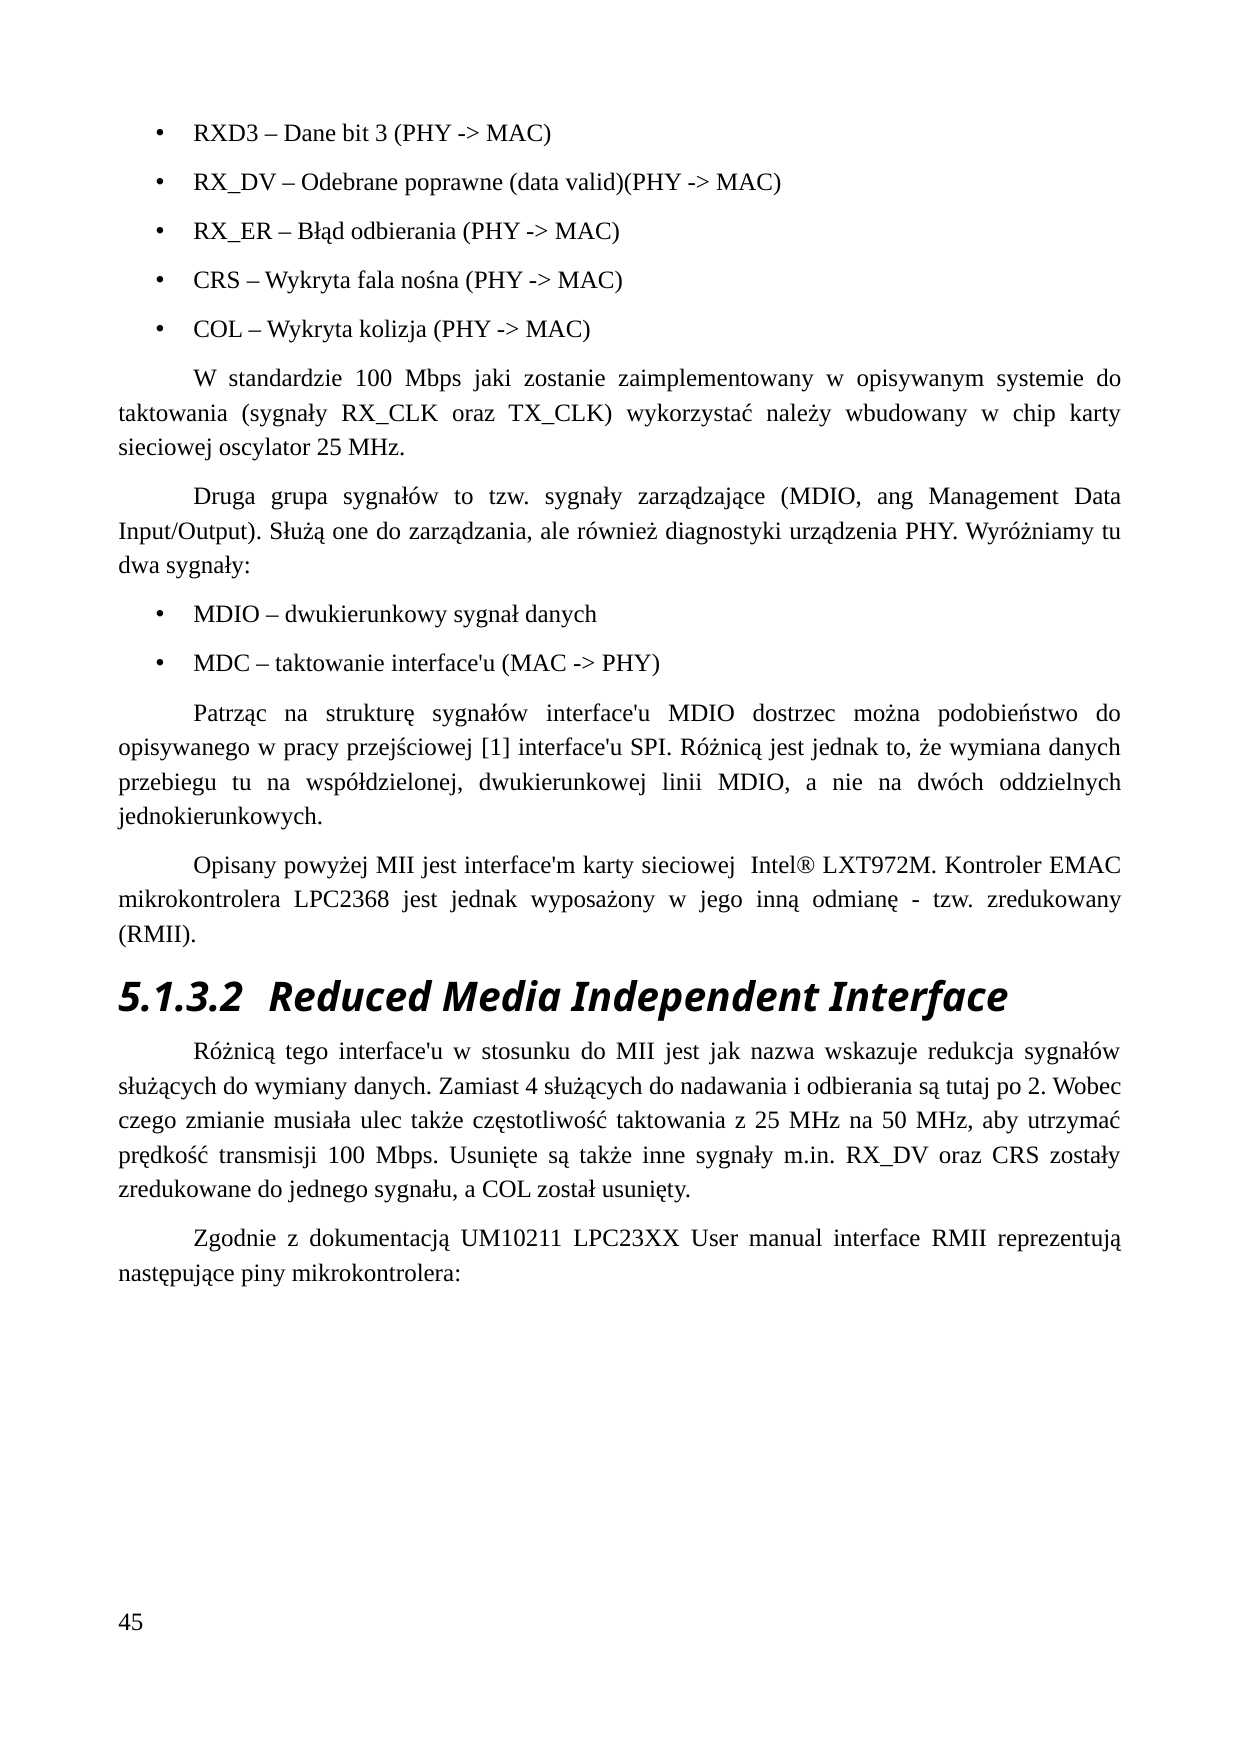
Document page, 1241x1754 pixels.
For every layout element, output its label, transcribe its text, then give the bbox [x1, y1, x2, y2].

text Opisany powyżej MII jest interface'm karty sieciowej Intel® LXT972M. Kontroler EMAC mikrokontrolera LPC2368 jest jednak wyposażony w jego inną odmianę - tzw. zredukowany (RMII). [118, 850, 1122, 948]
text W standardzie 100 Mbps jaki zostanie zaimplementowany w opisywanym systemie do taktowania (sygnały RX_CLK oraz TX_CLK) wykorzystać należy wbudowany w chip karty sieciowej oscylator 25 MHz. [118, 363, 1122, 461]
list RX_ER – Błąd odbierania (PHY -> MAC) [156, 216, 1122, 245]
list MDIO – dwukierunkowy sygnał danych [156, 599, 1122, 628]
text Patrząc na strukturę sygnałów interface'u MDIO dostrzec można podobieństwo do opisywanego w pracy przejściowej [1] interface'u SPI. Różnicą jest jednak to, że wymiana danych przebiegu tu na współdzielonej, dwukierunkowej linii MDIO, a nie na dwóch oddzielnych jednokierunkowych. [118, 698, 1122, 830]
list RXD3 – Dane bit 3 (PHY -> MAC) [156, 118, 1122, 147]
list CRS – Wykryta fala nośna (PHY -> MAC) [156, 265, 1122, 294]
text Druga grupa sygnałów to tzw. sygnały zarządzające (MDIO, ang Management Data Input/Output). Służą one do zarządzania, ale również diagnostyki urządzenia PHY. Wyróżniamy tu dwa sygnały: [118, 481, 1122, 579]
text Różnicą tego interface'u w stosunku do MII jest jak nazwa wskazuje redukcja sygnałów służących do wymiany danych. Zamiast 4 służących do nadawania i odbierania są tutaj po 2. Wobec czego zmianie musiała ulec także częstotliwość taktowania z 25 MHz na 50 MHz, aby utrzymać prędkość transmisji 100 Mbps. Usunięte są także inne sygnały m.in. RX_DV oraz CRS zostały zredukowane do jednego sygnału, a COL został usunięty. [118, 1036, 1122, 1203]
list COL – Wykryta kolizja (PHY -> MAC) [156, 314, 1122, 343]
list RX_DV – Odebrane poprawne (data valid)(PHY -> MAC) [156, 167, 1122, 196]
text Zgodnie z dokumentacją UM10211 LPC23XX User manual interface RMII reprezentują następujące piny mikrokontrolera: [118, 1223, 1122, 1286]
list MDC – taktowanie interface'u (MAC -> PHY) [156, 648, 1122, 677]
subtitle Reduced Media Independent Interface [118, 968, 1122, 1024]
